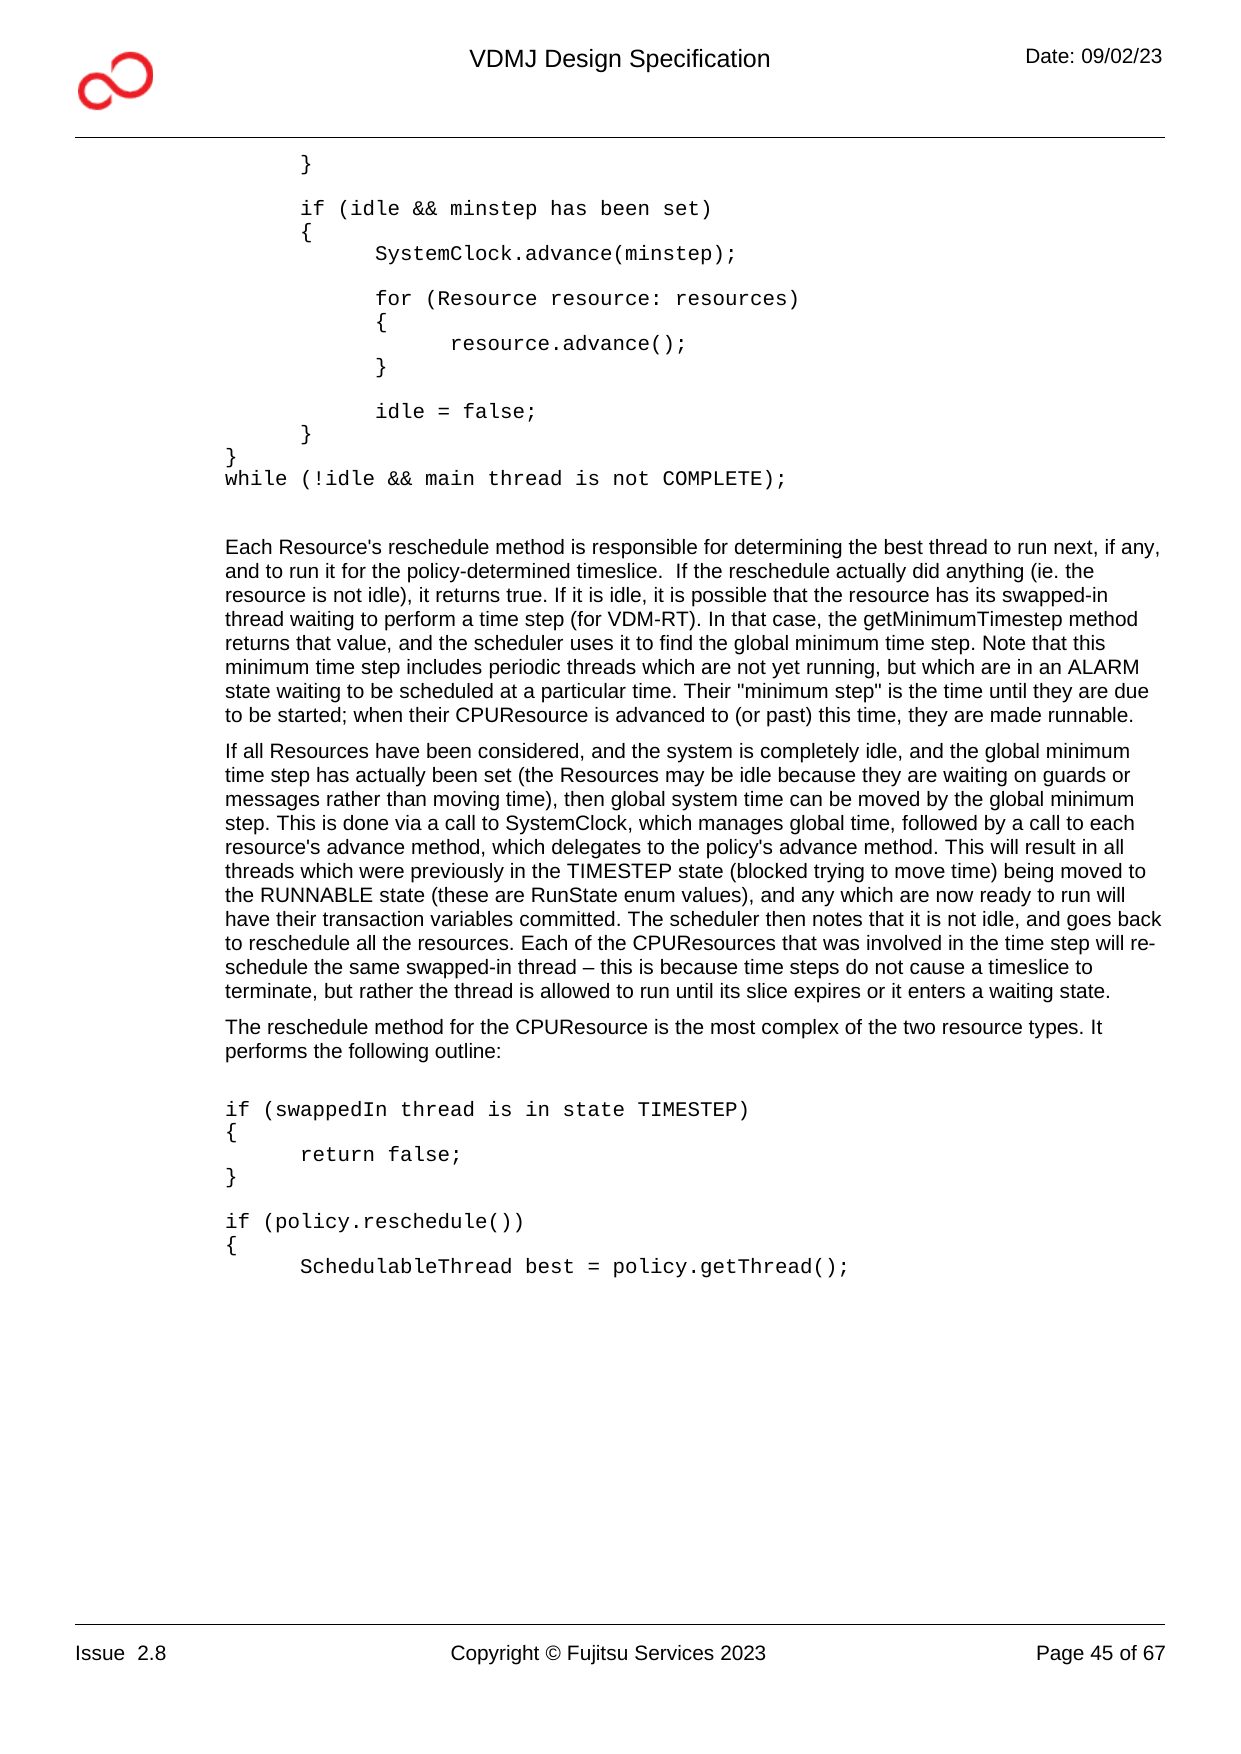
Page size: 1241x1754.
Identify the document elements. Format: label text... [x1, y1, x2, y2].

text Each Resource's reschedule method is responsible for determining the best thread to run next, if any, and to run it for the policy-determined timeslice. If the reschedule actually did anything (ie. the resource is not idle), it returns true. If it is idle, it is possible that the resource has its swapped-in thread waiting to perform a time step (for VDM-RT). In that case, the getMinimumTimestep method returns that value, and the scheduler uses it to find the global minimum time step. Note that this minimum time step includes periodic threads which are not yet running, but which are in an ALARM state waiting to be scheduled at a particular time. Their "minimum step" is the time until they are due to be started; when their CPUResource is advanced to (or past) this time, they are made runnable. [225, 535, 1165, 727]
text while (!idle && main thread is not COMPLETE); [225, 468, 1165, 490]
text { [225, 1121, 1165, 1143]
text { [225, 310, 1165, 333]
text idle = false; [225, 400, 1165, 423]
text if (idle && minstep has been set) [225, 198, 1165, 220]
text } [225, 355, 1165, 378]
text SchedulableThread best = policy.getThread(); [225, 1256, 1165, 1278]
text return false; [225, 1143, 1165, 1166]
text for (Resource resource: resources) [225, 288, 1165, 310]
text If all Resources have been considered, and the system is completely idle, and the global minimum time step has actually been set (the Resources may be idle because they are waiting on guards or messages rather than moving time), then global system time can be moved by the global minimum step. This is done via a call to SystemClock, which manages global time, followed by a call to each resource's advance method, which delegates to the policy's advance method. This will result in all threads which were previously in the TIMESTEP state (blocked trying to move time) being moved to the RUNNABLE state (these are RunState enum values), and any which are now ready to run will have their transaction variables committed. The scheduler then notes that it is not idle, and goes back to reschedule all the resources. Each of the CPUResources that was involved in the time step will re-schedule the same swapped-in thread – this is because time steps do not cause a timeslice to terminate, but rather the thread is allowed to run until its slice expires or it enters a waiting state. [225, 739, 1165, 1003]
text SystemClock.advance(minstep); [225, 243, 1165, 265]
text } [225, 445, 1165, 468]
text if (policy.reschedule()) [225, 1211, 1165, 1233]
text if (swappedIn thread is in state TIMESTEP) [225, 1098, 1165, 1121]
text { [225, 1233, 1165, 1256]
text { [225, 220, 1165, 243]
text resource.advance(); [225, 333, 1165, 355]
picture [78, 44, 153, 120]
text The reschedule method for the CPUResource is the most complex of the two resource types. It performs the following outline: [225, 1016, 1165, 1063]
text } [225, 153, 1165, 175]
text } [225, 1166, 1165, 1188]
text } [225, 423, 1165, 445]
